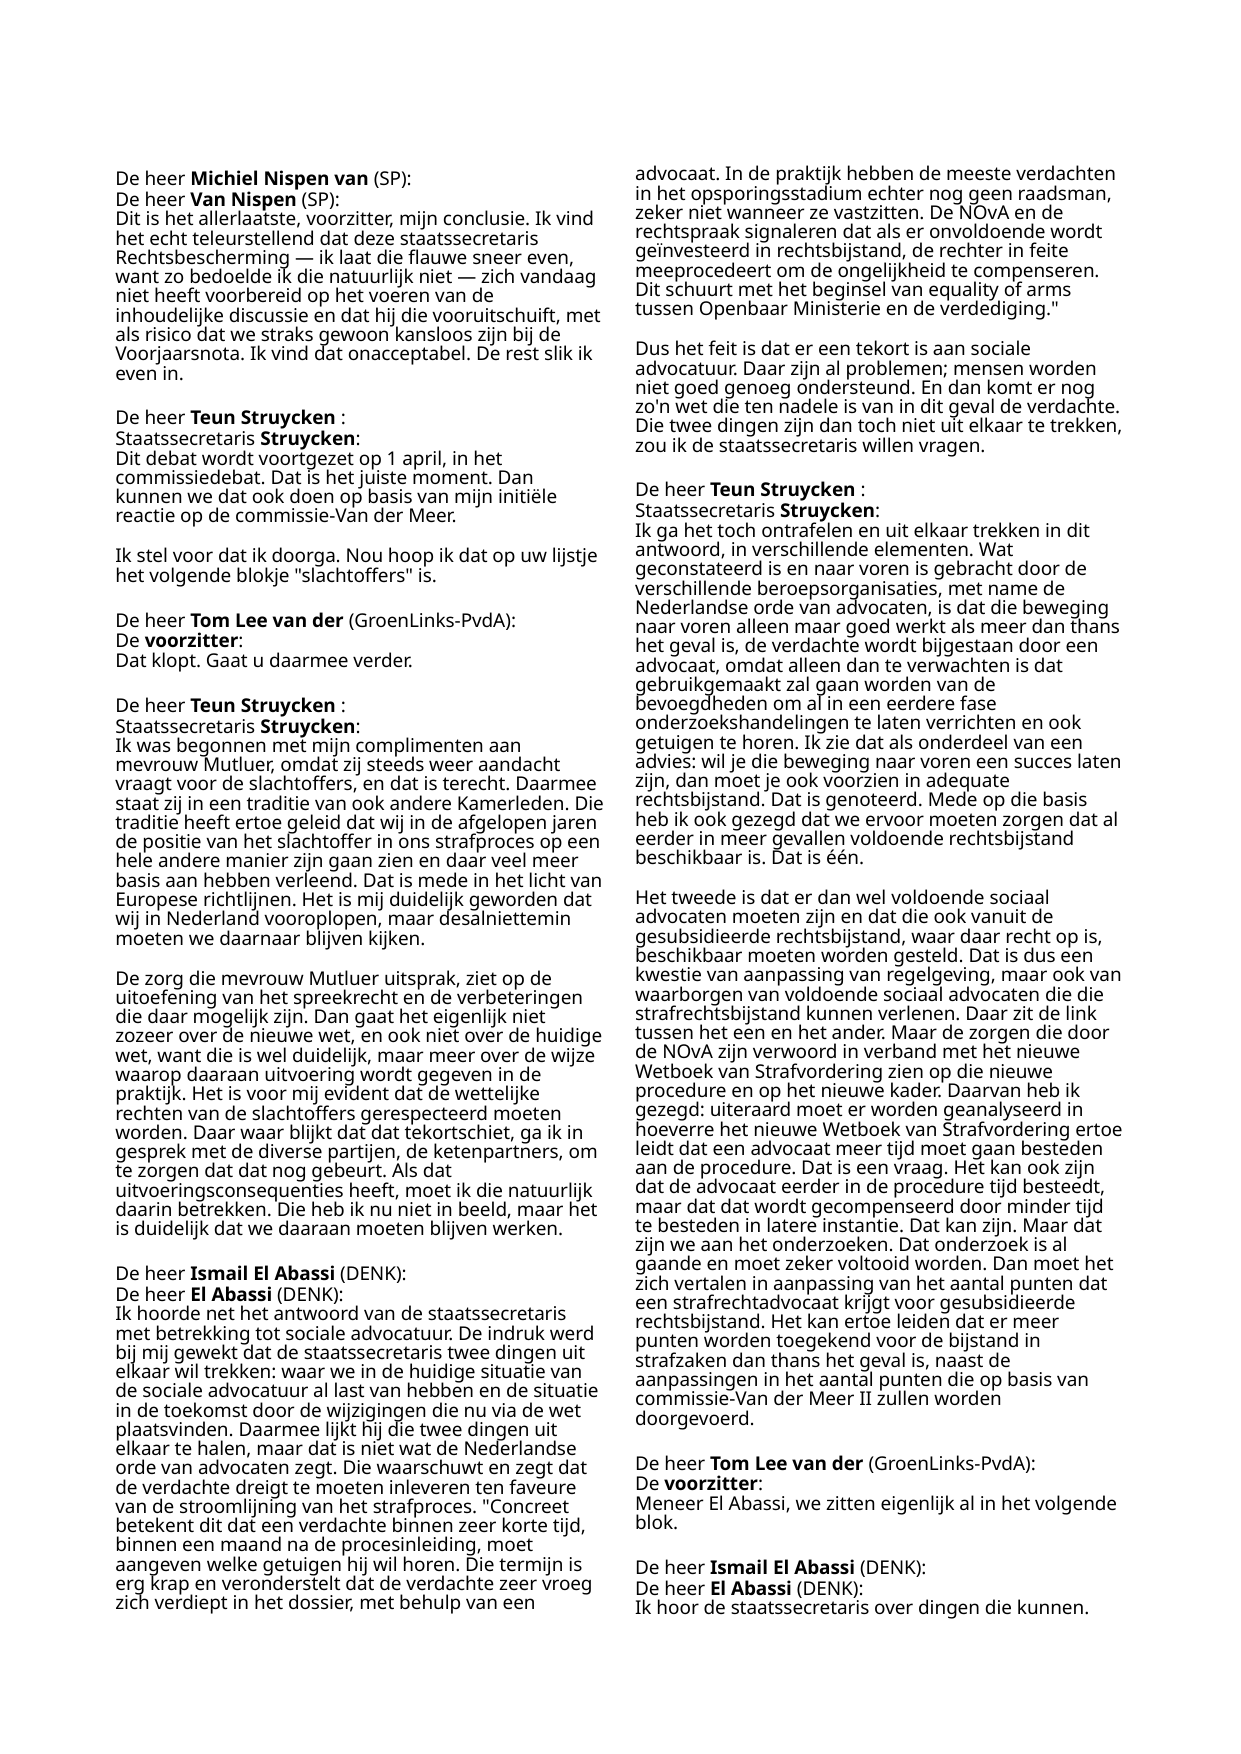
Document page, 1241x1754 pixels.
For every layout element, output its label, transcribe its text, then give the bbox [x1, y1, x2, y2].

text De heer El Abassi (DENK): [115, 1286, 605, 1305]
text Meneer El Abassi, we zitten eigenlijk al in het volgende blok. [635, 1495, 1125, 1533]
text Het tweede is dat er dan wel voldoende sociaal advocaten moeten zijn en dat die ook vanuit de gesubsidieerde rechtsbijstand, waar daar recht op is, beschikbaar moeten worden gesteld. Dat is dus een kwestie van aanpassing van regelgeving, maar ook van waarborgen van voldoende sociaal advocaten die die strafrechtsbijstand kunnen verlenen. Daar zit de link tussen het een en het ander. Maar de zorgen die door de NOvA zijn verwoord in verband met het nieuwe Wetboek van Strafvordering zien op die nieuwe procedure en op het nieuwe kader. Daarvan heb ik gezegd: uiteraard moet er worden geanalyseerd in hoeverre het nieuwe Wetboek van Strafvordering ertoe leidt dat een advocaat meer tijd moet gaan besteden aan de procedure. Dat is een vraag. Het kan ook zijn dat de advocaat eerder in de procedure tijd besteedt, maar dat dat wordt gecompenseerd door minder tijd te besteden in latere instantie. Dat kan zijn. Maar dat zijn we aan het onderzoeken. Dat onderzoek is al gaande en moet zeker voltooid worden. Dan moet het zich vertalen in aanpassing van het aantal punten dat een strafrechtadvocaat krijgt voor gesubsidieerde rechtsbijstand. Het kan ertoe leiden dat er meer punten worden toegekend voor de bijstand in strafzaken dan thans het geval is, naast de aanpassingen in het aantal punten die op basis van commissie-Van der Meer II zullen worden doorgevoerd. [635, 889, 1125, 1429]
text Staatssecretaris Struycken: [115, 430, 605, 449]
text Dit debat wordt voortgezet op 1 april, in het commissiedebat. Dat is het juiste moment. Dan kunnen we dat ook doen op basis van mijn initiële reactie op de commissie-Van der Meer. [115, 449, 605, 527]
text Ik hoor de staatssecretaris over dingen die kunnen. [635, 1599, 1125, 1618]
text De heer Ismail El Abassi (DENK): [115, 1260, 605, 1286]
text De voorzitter: [115, 632, 605, 652]
text De heer Tom Lee van der (GroenLinks-PvdA): [635, 1450, 1125, 1475]
text De heer Michiel Nispen van (SP): [115, 165, 605, 191]
text Ik ga het toch ontrafelen en uit elkaar trekken in dit antwoord, in verschillende elementen. Wat geconstateerd is en naar voren is gebracht door de verschillende beroepsorganisaties, met name de Nederlandse orde van advocaten, is dat die beweging naar voren alleen maar goed werkt als meer dan thans het geval is, de verdachte wordt bijgestaan door een advocaat, omdat alleen dan te verwachten is dat gebruikgemaakt zal gaan worden van de bevoegdheden om al in een eerdere fase onderzoekshandelingen te laten verrichten en ook getuigen te horen. Ik zie dat als onderdeel van een advies: wil je die beweging naar voren een succes laten zijn, dan moet je ook voorzien in adequate rechtsbijstand. Dat is genoteerd. Mede op die basis heb ik ook gezegd dat we ervoor moeten zorgen dat al eerder in meer gevallen voldoende rechtsbijstand beschikbaar is. Dat is één. [635, 522, 1125, 868]
text Staatssecretaris Struycken: [635, 502, 1125, 522]
text De voorzitter: [635, 1475, 1125, 1495]
text De heer Teun Struycken : [635, 477, 1125, 502]
text Dat klopt. Gaat u daarmee verder. [115, 652, 605, 671]
text De zorg die mevrouw Mutluer uitsprak, ziet op de uitoefening van het spreekrecht en de verbeteringen die daar mogelijk zijn. Dan gaat het eigenlijk niet zozeer over de nieuwe wet, en ook niet over de huidige wet, want die is wel duidelijk, maar meer over de wijze waarop daaraan uitvoering wordt gegeven in de praktijk. Het is voor mij evident dat de wettelijke rechten van de slachtoffers gerespecteerd moeten worden. Daar waar blijkt dat dat tekortschiet, ga ik in gesprek met de diverse partijen, de ketenpartners, om te zorgen dat dat nog gebeurt. Als dat uitvoeringsconsequenties heeft, moet ik die natuurlijk daarin betrekken. Die heb ik nu niet in beeld, maar het is duidelijk dat we daaraan moeten blijven werken. [115, 969, 605, 1239]
text Dit is het allerlaatste, voorzitter, mijn conclusie. Ik vind het echt teleurstellend dat deze staatssecretaris Rechtsbescherming — ik laat die flauwe sneer even, want zo bedoelde ik die natuurlijk niet — zich vandaag niet heeft voorbereid op het voeren van de inhoudelijke discussie en dat hij die vooruitschuift, met als risico dat we straks gewoon kansloos zijn bij de Voorjaarsnota. Ik vind dat onacceptabel. De rest slik ik even in. [115, 210, 605, 384]
text Staatssecretaris Struycken: [115, 718, 605, 737]
text Ik stel voor dat ik doorga. Nou hoop ik dat op uw lijstje het volgende blokje "slachtoffers" is. [115, 547, 605, 586]
text De heer Van Nispen (SP): [115, 191, 605, 210]
text De heer Tom Lee van der (GroenLinks-PvdA): [115, 607, 605, 632]
text Ik hoorde net het antwoord van de staatssecretaris met betrekking tot sociale advocatuur. De indruk werd bij mij gewekt dat de staatssecretaris twee dingen uit elkaar wil trekken: waar we in de huidige situatie van de sociale advocatuur al last van hebben en de situatie in de toekomst door de wijzigingen die nu via de wet plaatsvinden. Daarmee lijkt hij die twee dingen uit elkaar te halen, maar dat is niet wat de Nederlandse orde van advocaten zegt. Die waarschuwt en zegt dat de verdachte dreigt te moeten inleveren ten faveure van de stroomlijning van het strafproces. "Concreet betekent dit dat een verdachte binnen zeer korte tijd, binnen een maand na de procesinleiding, moet aangeven welke getuigen hij wil horen. Die termijn is erg krap en veronderstelt dat de verdachte zeer vroeg zich verdiept in het dossier, met behulp van een [115, 1305, 605, 1613]
text De heer Teun Struycken : [115, 404, 605, 430]
text De heer Ismail El Abassi (DENK): [635, 1554, 1125, 1580]
text De heer El Abassi (DENK): [635, 1580, 1125, 1599]
text De heer Teun Struycken : [115, 692, 605, 718]
text advocaat. In de praktijk hebben de meeste verdachten in het opsporingsstadium echter nog geen raadsman, zeker niet wanneer ze vastzitten. De NOvA en de rechtspraak signaleren dat als er onvoldoende wordt geïnvesteerd in rechtsbijstand, de rechter in feite meeprocedeert om de ongelijkheid te compenseren. Dit schuurt met het beginsel van equality of arms tussen Openbaar Ministerie en de verdediging." [635, 165, 1125, 319]
text Ik was begonnen met mijn complimenten aan mevrouw Mutluer, omdat zij steeds weer aandacht vraagt voor de slachtoffers, en dat is terecht. Daarmee staat zij in een traditie van ook andere Kamerleden. Die traditie heeft ertoe geleid dat wij in de afgelopen jaren de positie van het slachtoffer in ons strafproces op een hele andere manier zijn gaan zien en daar veel meer basis aan hebben verleend. Dat is mede in het licht van Europese richtlijnen. Het is mij duidelijk geworden dat wij in Nederland vooroplopen, maar desalniettemin moeten we daarnaar blijven kijken. [115, 737, 605, 949]
text Dus het feit is dat er een tekort is aan sociale advocatuur. Daar zijn al problemen; mensen worden niet goed genoeg ondersteund. En dan komt er nog zo'n wet die ten nadele is van in dit geval de verdachte. Die twee dingen zijn dan toch niet uit elkaar te trekken, zou ik de staatssecretaris willen vragen. [635, 340, 1125, 456]
